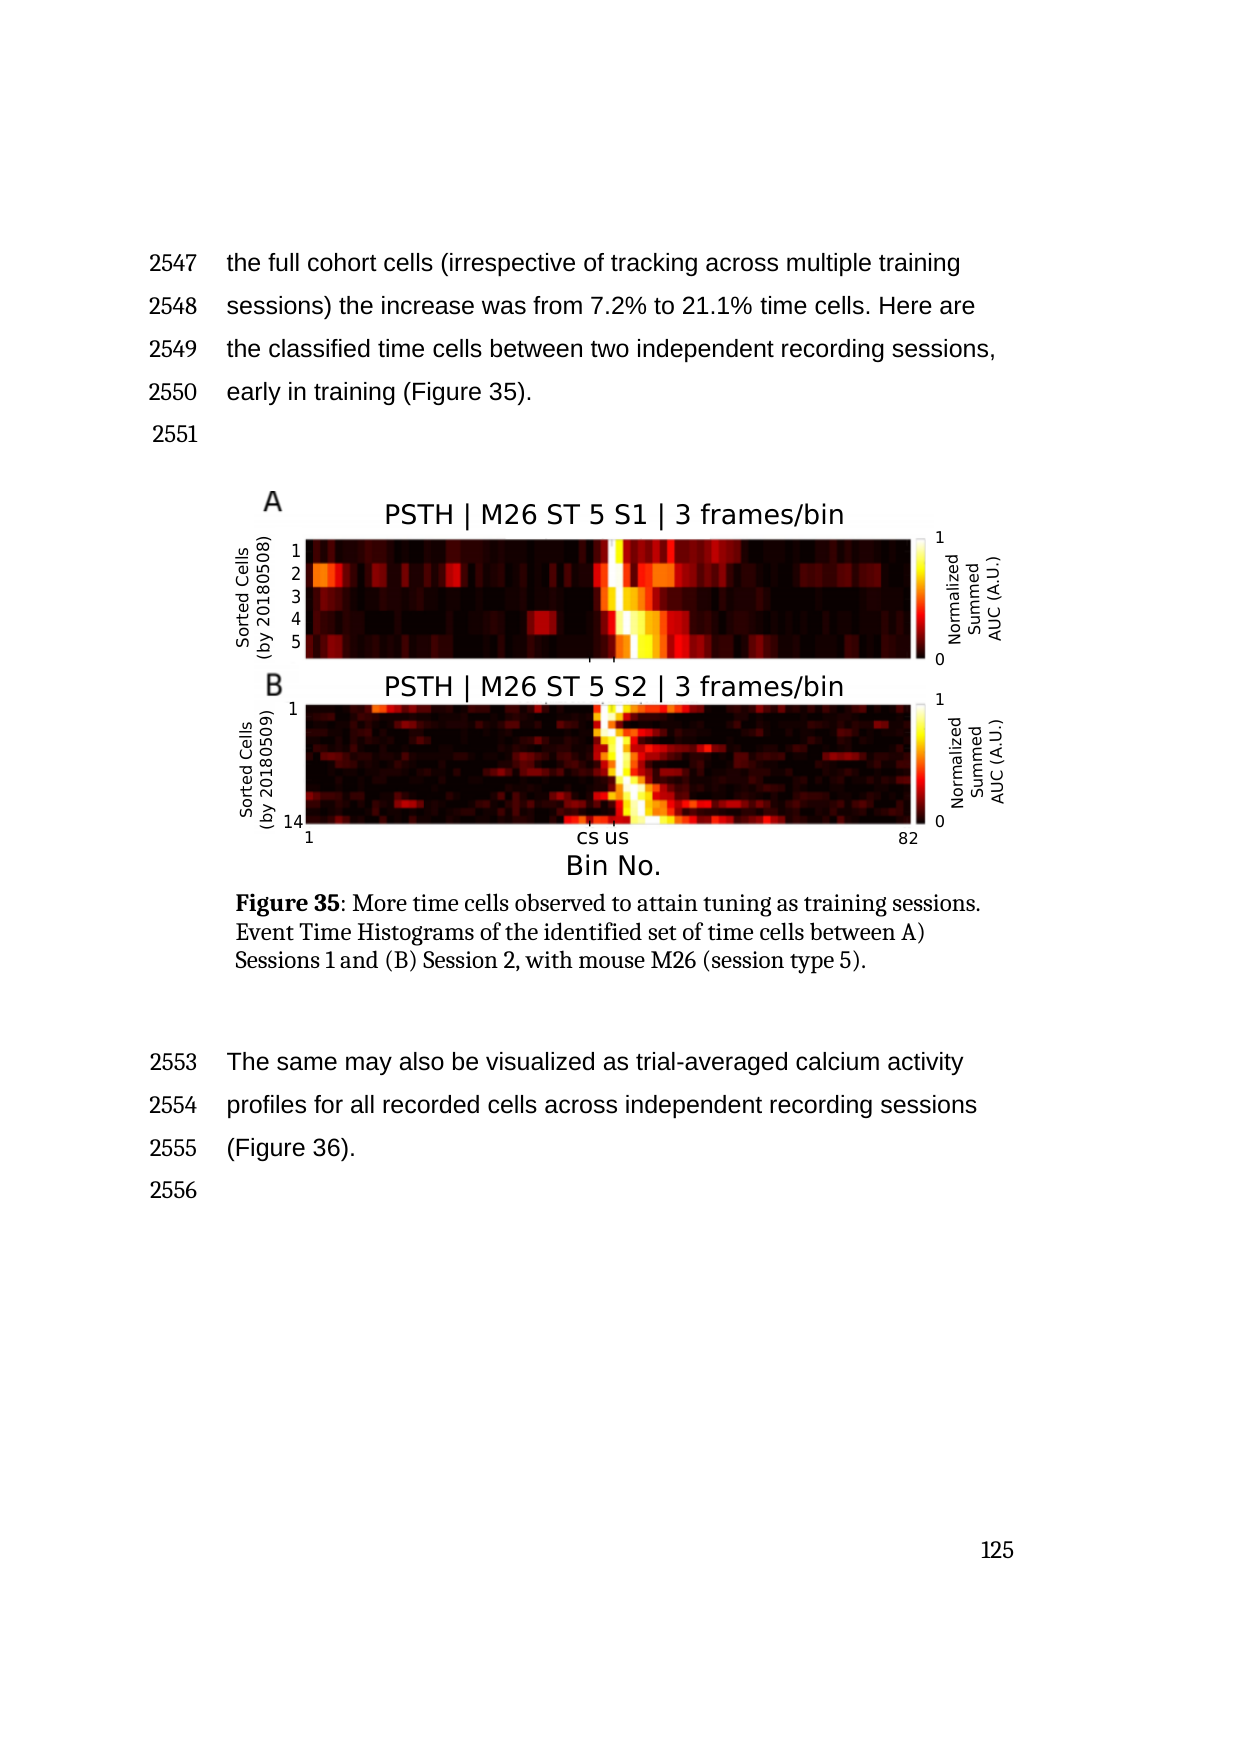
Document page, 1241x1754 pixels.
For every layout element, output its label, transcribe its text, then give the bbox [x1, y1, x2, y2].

text the full cohort cells (irrespective of tracking across multiple training sessions) the increase was from 7.2% to 21.1% time cells. Here are the classified time cells between two independent recording sessions, early in training (Figure 35). [226, 248, 1014, 406]
text The same may also be visualized as trial-averaged calcium activity profiles for all recorded cells across independent recording sessions (Figure 36). [226, 1047, 1014, 1162]
text Figure 35: More time cells observed to attain tuning as training sessions. Event Time Histograms of the identified set of time cells between A) Sessions 1 and (B) Session 2, with mouse M26 (session type 5). [235, 876, 1005, 975]
